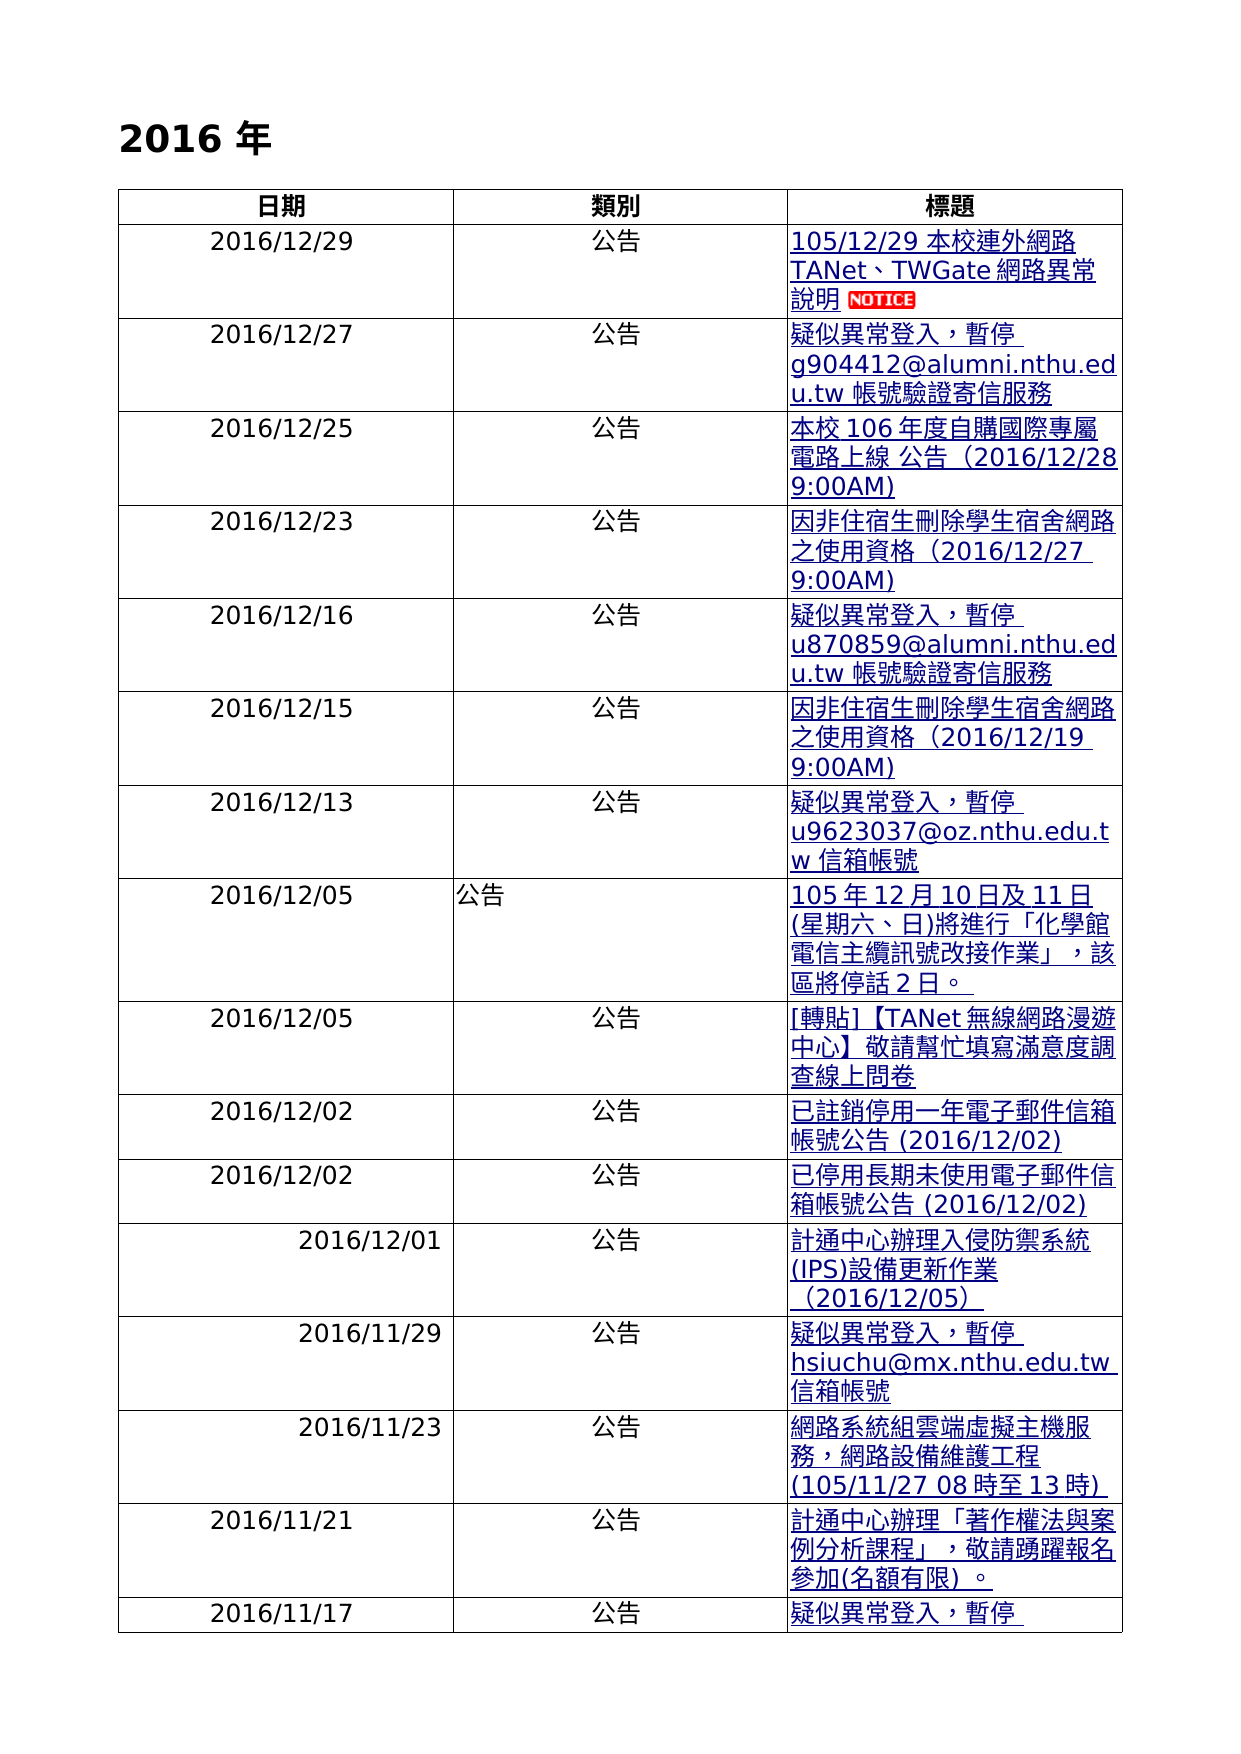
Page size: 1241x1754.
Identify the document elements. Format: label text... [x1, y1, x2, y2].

table_cell 2016/12/23 [119, 506, 453, 598]
table_cell 已停用長期未使用電子郵件信箱帳號公告 (2016/12/02) [788, 1160, 1122, 1223]
subtitle 2016 年 [118, 118, 1122, 162]
table_header 日期 [119, 190, 453, 224]
table_cell 疑似異常登入，暫停 u870859@alumni.nthu.edu.tw 帳號驗證寄信服務 [788, 599, 1122, 691]
table_cell 公告 [454, 1504, 787, 1597]
table_cell 2016/11/23 [119, 1411, 453, 1503]
table_cell 2016/11/17 [119, 1598, 453, 1632]
table_cell 公告 [454, 412, 787, 504]
table_cell 計通中心辦理「著作權法與案例分析課程」，敬請踴躍報名參加(名額有限) 。 [788, 1504, 1122, 1597]
table_cell 2016/12/16 [119, 599, 453, 691]
table_cell 公告 [454, 786, 787, 878]
table_cell 2016/12/02 [119, 1160, 453, 1223]
table_cell 公告 [454, 692, 787, 785]
table_cell 2016/11/21 [119, 1504, 453, 1597]
table_cell 2016/11/29 [119, 1317, 453, 1410]
table_cell 公告 [454, 319, 787, 411]
table_cell 公告 [454, 599, 787, 691]
table_cell [轉貼]【TANet無線網路漫遊中心】敬請幫忙填寫滿意度調查線上問卷 [788, 1002, 1122, 1094]
table_cell 公告 [454, 1317, 787, 1410]
table_cell 2016/12/01 [119, 1224, 453, 1316]
table_cell 2016/12/15 [119, 692, 453, 785]
table_cell 疑似異常登入，暫停 [788, 1598, 1122, 1632]
table_cell 2016/12/25 [119, 412, 453, 504]
table_cell 公告 [454, 225, 787, 318]
table_cell 2016/12/02 [119, 1095, 453, 1158]
table_header 標題 [788, 190, 1122, 224]
table_cell 本校106年度自購國際專屬電路上線 公告（2016/12/28 9:00AM) [788, 412, 1122, 504]
table_cell 公告 [454, 1002, 787, 1094]
table_cell 105年12月10日及11日(星期六、日)將進行「化學館電信主纜訊號改接作業」，該區將停話2日。 [788, 879, 1122, 1001]
table_cell 2016/12/27 [119, 319, 453, 411]
table_cell 疑似異常登入，暫停 u9623037@oz.nthu.edu.tw 信箱帳號 [788, 786, 1122, 878]
table_cell 計通中心辦理入侵防禦系統(IPS)設備更新作業（2016/12/05） [788, 1224, 1122, 1316]
table_cell 因非住宿生刪除學生宿舍網路之使用資格（2016/12/27 9:00AM) [788, 506, 1122, 598]
table_cell 因非住宿生刪除學生宿舍網路之使用資格（2016/12/19 9:00AM) [788, 692, 1122, 785]
picture [848, 291, 916, 309]
table_cell 疑似異常登入，暫停 hsiuchu@mx.nthu.edu.tw 信箱帳號 [788, 1317, 1122, 1410]
table_cell 公告 [454, 1095, 787, 1158]
table_cell 2016/12/13 [119, 786, 453, 878]
table_header 類別 [454, 190, 787, 224]
table_cell 105/12/29 本校連外網路TANet、TWGate網路異常說明 [788, 225, 1122, 318]
table_cell 2016/12/29 [119, 225, 453, 318]
table_cell 公告 [454, 1598, 787, 1632]
table_cell 疑似異常登入，暫停 g904412@alumni.nthu.edu.tw 帳號驗證寄信服務 [788, 319, 1122, 411]
table_cell 2016/12/05 [119, 1002, 453, 1094]
table_cell 網路系統組雲端虛擬主機服務，網路設備維護工程(105/11/27 08時至13時) [788, 1411, 1122, 1503]
table_cell 公告 [454, 1224, 787, 1316]
table_cell 公告 [454, 506, 787, 598]
table_cell 公告 [454, 1411, 787, 1503]
table_cell 2016/12/05 [119, 879, 453, 1001]
table_cell 公告 [454, 879, 787, 1001]
table_cell 公告 [454, 1160, 787, 1223]
table_cell 已註銷停用一年電子郵件信箱帳號公告 (2016/12/02) [788, 1095, 1122, 1158]
